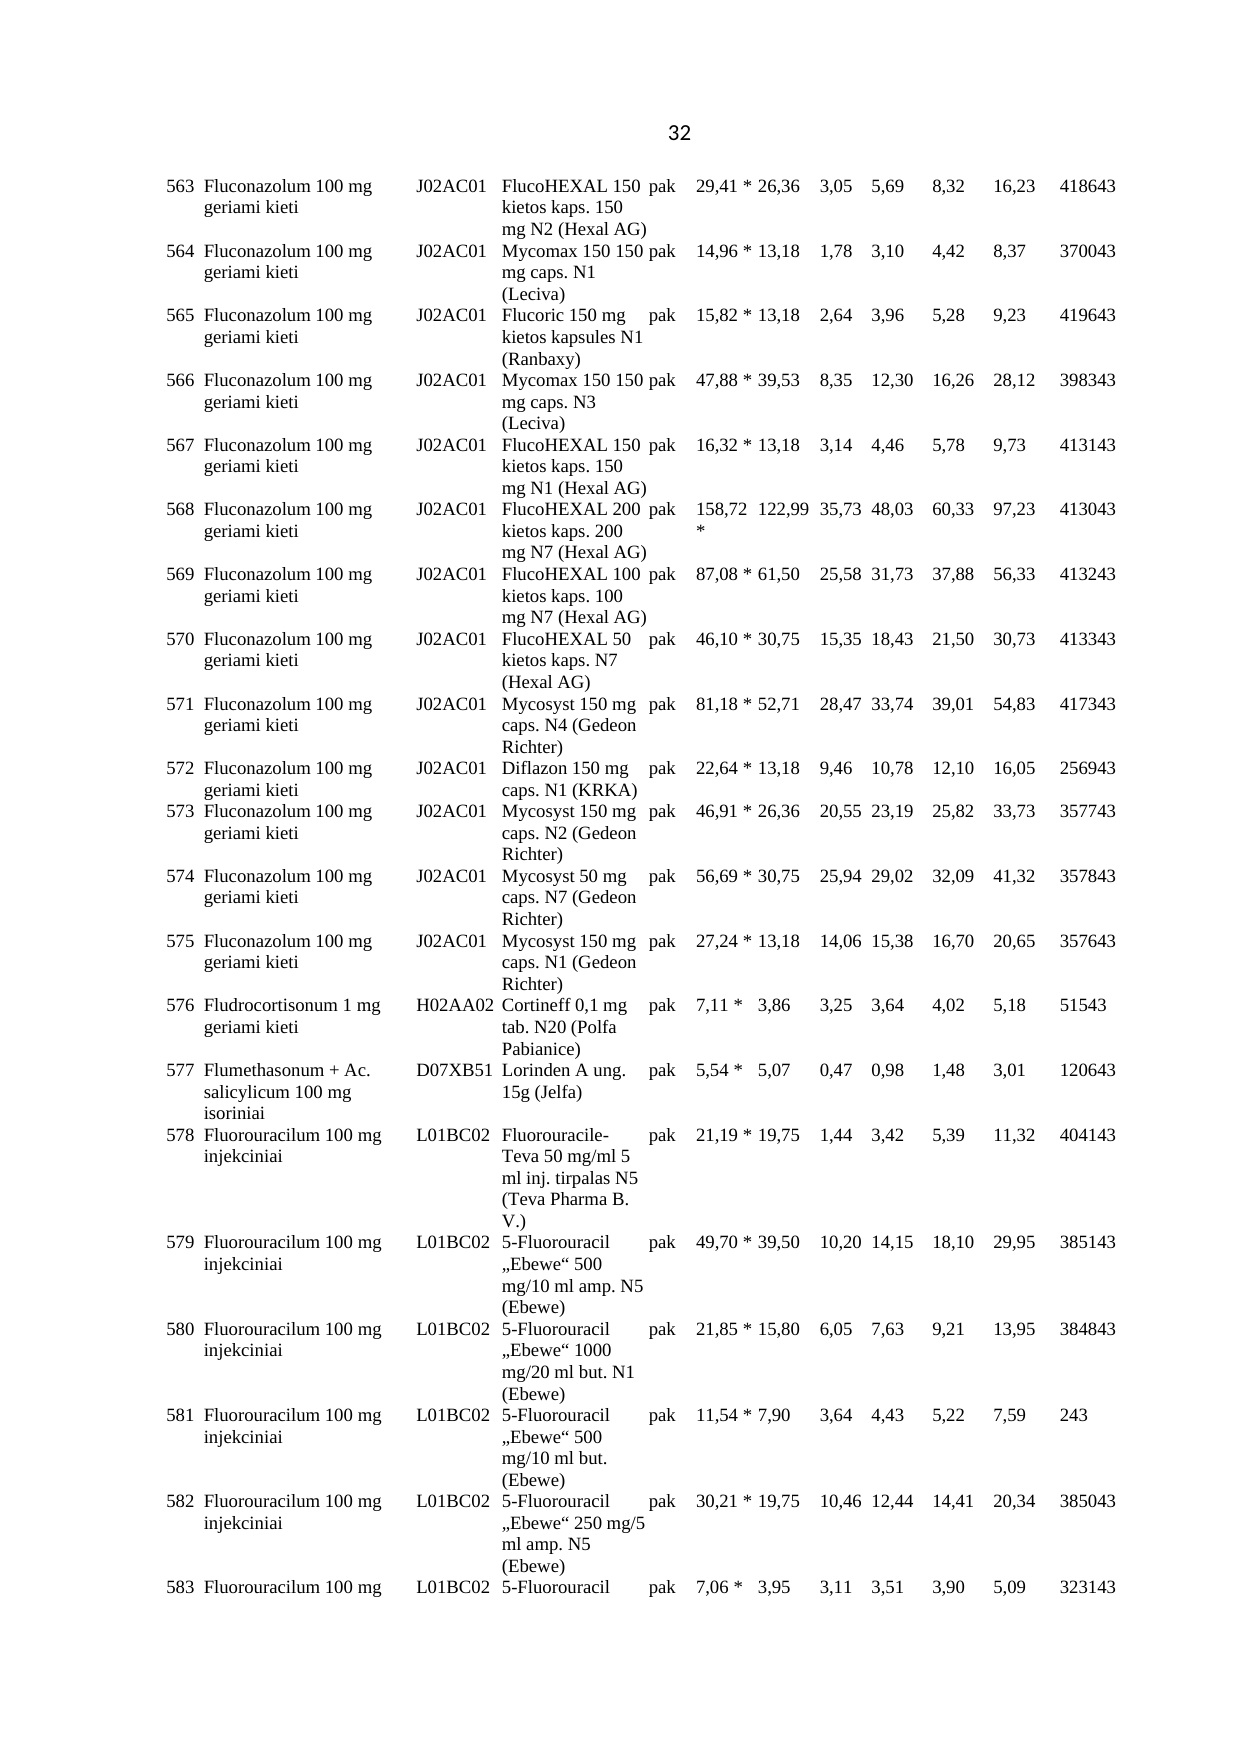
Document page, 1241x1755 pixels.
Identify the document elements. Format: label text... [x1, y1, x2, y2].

table_cell 16,70 [932, 930, 993, 994]
table_cell Fluconazolum 100 mg geriami kieti [204, 563, 416, 628]
table_cell 385143 [1060, 1231, 1127, 1318]
table_cell pak [649, 930, 696, 994]
table_cell pak [649, 628, 696, 692]
table_cell 23,19 [871, 800, 932, 865]
table_cell 10,78 [871, 757, 932, 800]
table_cell 122,99 [758, 498, 819, 563]
table_cell 5-Fluorouracil „Ebewe“ 1000 mg/20 ml but. N1 (Ebewe) [502, 1318, 648, 1404]
table_cell 572 [166, 757, 203, 800]
table_cell 33,73 [993, 800, 1059, 865]
table_cell 18,10 [932, 1231, 993, 1318]
table_cell Fluorouracilum 100 mg injekciniai [204, 1490, 416, 1576]
table_cell 28,12 [993, 369, 1059, 434]
table_cell 5-Fluorouracil „Ebewe“ 500 mg/10 ml amp. N5 (Ebewe) [502, 1231, 648, 1318]
table_cell 20,65 [993, 930, 1059, 994]
table_cell L01BC02 [416, 1124, 502, 1231]
table_cell 21,19 * [696, 1124, 758, 1231]
table_cell pak [649, 1124, 696, 1231]
table_cell 29,95 [993, 1231, 1059, 1318]
table_cell Flucoric 150 mg kietos kapsules N1 (Ranbaxy) [502, 304, 648, 369]
table_cell 5,54 * [696, 1059, 758, 1124]
table_cell 19,75 [758, 1124, 819, 1231]
table_cell 25,94 [820, 865, 871, 929]
table_cell 39,53 [758, 369, 819, 434]
table_cell H02AA02 [416, 994, 502, 1059]
table_cell 3,01 [993, 1059, 1059, 1124]
table_cell J02AC01 [416, 930, 502, 994]
table_cell pak [649, 1576, 696, 1598]
table_cell 87,08 * [696, 563, 758, 628]
table_cell J02AC01 [416, 434, 502, 498]
table_cell 385043 [1060, 1490, 1127, 1576]
table_cell FlucoHEXAL 200 kietos kaps. 200 mg N7 (Hexal AG) [502, 498, 648, 563]
table_cell 571 [166, 693, 203, 757]
table_cell 16,23 [993, 175, 1059, 239]
table_cell pak [649, 434, 696, 498]
table_cell 573 [166, 800, 203, 865]
table_cell 16,26 [932, 369, 993, 434]
table_cell Fluorouracilum 100 mg injekciniai [204, 1318, 416, 1404]
table_cell 7,59 [993, 1404, 1059, 1490]
table_cell 413343 [1060, 628, 1127, 692]
table_cell Diflazon 150 mg caps. N1 (KRKA) [502, 757, 648, 800]
table_cell 14,41 [932, 1490, 993, 1576]
table_cell 5,39 [932, 1124, 993, 1231]
table_cell 564 [166, 240, 203, 304]
table_cell 1,48 [932, 1059, 993, 1124]
table_cell Fluconazolum 100 mg geriami kieti [204, 800, 416, 865]
table_cell 3,25 [820, 994, 871, 1059]
table_cell 30,73 [993, 628, 1059, 692]
table_cell 20,55 [820, 800, 871, 865]
table_cell pak [649, 757, 696, 800]
table_cell 7,06 * [696, 1576, 758, 1598]
table_cell 4,43 [871, 1404, 932, 1490]
table_cell 49,70 * [696, 1231, 758, 1318]
table_cell Fluorouracilum 100 mg injekciniai [204, 1124, 416, 1231]
table_cell pak [649, 563, 696, 628]
table_cell 56,33 [993, 563, 1059, 628]
table_cell 21,50 [932, 628, 993, 692]
table_cell J02AC01 [416, 304, 502, 369]
table_cell 8,37 [993, 240, 1059, 304]
table_cell 3,14 [820, 434, 871, 498]
table_cell 3,86 [758, 994, 819, 1059]
table_cell 5,28 [932, 304, 993, 369]
table_cell 56,69 * [696, 865, 758, 929]
table_cell 15,35 [820, 628, 871, 692]
table_cell 13,18 [758, 930, 819, 994]
table_cell 16,32 * [696, 434, 758, 498]
table_cell 48,03 [871, 498, 932, 563]
table_cell 60,33 [932, 498, 993, 563]
table_cell FlucoHEXAL 50 kietos kaps. N7 (Hexal AG) [502, 628, 648, 692]
table_cell FlucoHEXAL 150 kietos kaps. 150 mg N1 (Hexal AG) [502, 434, 648, 498]
table_cell 370043 [1060, 240, 1127, 304]
table_cell 567 [166, 434, 203, 498]
table_cell D07XB51 [416, 1059, 502, 1124]
table_cell 12,30 [871, 369, 932, 434]
table_cell 51543 [1060, 994, 1127, 1059]
table_cell 7,63 [871, 1318, 932, 1404]
table_cell pak [649, 498, 696, 563]
table_cell Fluconazolum 100 mg geriami kieti [204, 628, 416, 692]
table_cell 569 [166, 563, 203, 628]
table_cell 61,50 [758, 563, 819, 628]
table_cell 27,24 * [696, 930, 758, 994]
table_cell Mycomax 150 150 mg caps. N1 (Leciva) [502, 240, 648, 304]
table_cell 418643 [1060, 175, 1127, 239]
table_cell pak [649, 994, 696, 1059]
table_cell 37,88 [932, 563, 993, 628]
table_cell 14,15 [871, 1231, 932, 1318]
table_cell Lorinden A ung. 15g (Jelfa) [502, 1059, 648, 1124]
table_cell Fluconazolum 100 mg geriami kieti [204, 757, 416, 800]
table_cell 5,22 [932, 1404, 993, 1490]
table_cell 565 [166, 304, 203, 369]
table_cell Fluconazolum 100 mg geriami kieti [204, 930, 416, 994]
table_cell Fluconazolum 100 mg geriami kieti [204, 865, 416, 929]
table_cell 3,51 [871, 1576, 932, 1598]
table_cell 5,09 [993, 1576, 1059, 1598]
table_cell 4,02 [932, 994, 993, 1059]
table_cell 16,05 [993, 757, 1059, 800]
table_cell J02AC01 [416, 240, 502, 304]
table_cell 579 [166, 1231, 203, 1318]
table_cell 5-Fluorouracil [502, 1576, 648, 1598]
table_cell 5-Fluorouracil „Ebewe“ 500 mg/10 ml but. (Ebewe) [502, 1404, 648, 1490]
table_cell 0,47 [820, 1059, 871, 1124]
table_cell 29,41 * [696, 175, 758, 239]
table_cell 2,64 [820, 304, 871, 369]
table_cell 5,78 [932, 434, 993, 498]
table_cell 8,32 [932, 175, 993, 239]
table_cell 35,73 [820, 498, 871, 563]
table_cell J02AC01 [416, 498, 502, 563]
table_cell 7,90 [758, 1404, 819, 1490]
table_cell Fludrocortisonum 1 mg geriami kieti [204, 994, 416, 1059]
table_cell 357843 [1060, 865, 1127, 929]
table_cell 9,23 [993, 304, 1059, 369]
table_cell J02AC01 [416, 865, 502, 929]
table_cell 41,32 [993, 865, 1059, 929]
table_cell 413143 [1060, 434, 1127, 498]
table_cell 11,54 * [696, 1404, 758, 1490]
table_cell 15,82 * [696, 304, 758, 369]
table_cell pak [649, 240, 696, 304]
table_cell J02AC01 [416, 693, 502, 757]
table_cell 256943 [1060, 757, 1127, 800]
table_cell 120643 [1060, 1059, 1127, 1124]
table_cell 9,21 [932, 1318, 993, 1404]
table_cell 28,47 [820, 693, 871, 757]
table_cell 26,36 [758, 175, 819, 239]
table_cell 5,69 [871, 175, 932, 239]
table_cell 9,73 [993, 434, 1059, 498]
table_cell 26,36 [758, 800, 819, 865]
table_cell 570 [166, 628, 203, 692]
table_cell 13,18 [758, 240, 819, 304]
table_cell 7,11 * [696, 994, 758, 1059]
table_cell 4,46 [871, 434, 932, 498]
table_cell 33,74 [871, 693, 932, 757]
table_cell 97,23 [993, 498, 1059, 563]
table_cell J02AC01 [416, 369, 502, 434]
table_cell 30,75 [758, 628, 819, 692]
table_cell J02AC01 [416, 800, 502, 865]
table_cell L01BC02 [416, 1490, 502, 1576]
table_cell pak [649, 1318, 696, 1404]
table_cell 25,58 [820, 563, 871, 628]
table_cell L01BC02 [416, 1576, 502, 1598]
table_cell Fluconazolum 100 mg geriami kieti [204, 369, 416, 434]
table_cell pak [649, 1059, 696, 1124]
table_cell pak [649, 865, 696, 929]
table_cell 398343 [1060, 369, 1127, 434]
table_cell 323143 [1060, 1576, 1127, 1598]
table_cell 52,71 [758, 693, 819, 757]
table_cell 3,05 [820, 175, 871, 239]
table_cell 243 [1060, 1404, 1127, 1490]
table_cell Fluconazolum 100 mg geriami kieti [204, 175, 416, 239]
table_cell Mycosyst 150 mg caps. N2 (Gedeon Richter) [502, 800, 648, 865]
table_cell 419643 [1060, 304, 1127, 369]
table_cell 582 [166, 1490, 203, 1576]
table_cell 384843 [1060, 1318, 1127, 1404]
table_cell 3,64 [871, 994, 932, 1059]
table_cell Fluorouracilum 100 mg injekciniai [204, 1231, 416, 1318]
table_cell Fluconazolum 100 mg geriami kieti [204, 693, 416, 757]
table_cell 6,05 [820, 1318, 871, 1404]
table_cell 13,18 [758, 434, 819, 498]
table_cell Fluconazolum 100 mg geriami kieti [204, 434, 416, 498]
table_cell 12,44 [871, 1490, 932, 1576]
table_cell pak [649, 304, 696, 369]
table_cell J02AC01 [416, 757, 502, 800]
table_cell 29,02 [871, 865, 932, 929]
table_cell pak [649, 175, 696, 239]
table_cell 25,82 [932, 800, 993, 865]
table_cell 10,46 [820, 1490, 871, 1576]
table_cell 4,42 [932, 240, 993, 304]
table_cell 39,50 [758, 1231, 819, 1318]
table_cell J02AC01 [416, 563, 502, 628]
table_cell 568 [166, 498, 203, 563]
table_cell 1,44 [820, 1124, 871, 1231]
table_cell 39,01 [932, 693, 993, 757]
table_cell 14,96 * [696, 240, 758, 304]
table_cell pak [649, 1231, 696, 1318]
table_cell 583 [166, 1576, 203, 1598]
table_cell J02AC01 [416, 628, 502, 692]
table_cell L01BC02 [416, 1318, 502, 1404]
table_cell Fluorouracilum 100 mg injekciniai [204, 1404, 416, 1490]
table_cell 9,46 [820, 757, 871, 800]
table_cell 0,98 [871, 1059, 932, 1124]
table_cell 13,95 [993, 1318, 1059, 1404]
table_cell 576 [166, 994, 203, 1059]
table_cell Fluconazolum 100 mg geriami kieti [204, 304, 416, 369]
table_cell 3,11 [820, 1576, 871, 1598]
table_cell FlucoHEXAL 100 kietos kaps. 100 mg N7 (Hexal AG) [502, 563, 648, 628]
table_cell 11,32 [993, 1124, 1059, 1231]
table_cell Fluorouracile- Teva 50 mg/ml 5 ml inj. tirpalas N5 (Teva Pharma B. V.) [502, 1124, 648, 1231]
table_cell 3,10 [871, 240, 932, 304]
table_cell 30,75 [758, 865, 819, 929]
table_cell 81,18 * [696, 693, 758, 757]
table_cell Mycosyst 50 mg caps. N7 (Gedeon Richter) [502, 865, 648, 929]
table_cell 158,72 * [696, 498, 758, 563]
table_cell 10,20 [820, 1231, 871, 1318]
table_cell 581 [166, 1404, 203, 1490]
table_cell 3,96 [871, 304, 932, 369]
table_cell 20,34 [993, 1490, 1059, 1576]
table_cell Flumethasonum + Ac. salicylicum 100 mg isoriniai [204, 1059, 416, 1124]
table_cell Fluconazolum 100 mg geriami kieti [204, 240, 416, 304]
table_cell 15,38 [871, 930, 932, 994]
table_cell FlucoHEXAL 150 kietos kaps. 150 mg N2 (Hexal AG) [502, 175, 648, 239]
table_cell 417343 [1060, 693, 1127, 757]
table_cell 46,10 * [696, 628, 758, 692]
table_cell 3,90 [932, 1576, 993, 1598]
table_cell 3,42 [871, 1124, 932, 1231]
table_cell 22,64 * [696, 757, 758, 800]
table_cell 3,95 [758, 1576, 819, 1598]
table_cell 357743 [1060, 800, 1127, 865]
table_cell 575 [166, 930, 203, 994]
table_cell Fluorouracilum 100 mg [204, 1576, 416, 1598]
table_cell 8,35 [820, 369, 871, 434]
table_cell 21,85 * [696, 1318, 758, 1404]
table_cell 3,64 [820, 1404, 871, 1490]
table_cell Mycosyst 150 mg caps. N1 (Gedeon Richter) [502, 930, 648, 994]
table_cell pak [649, 1404, 696, 1490]
table_cell 47,88 * [696, 369, 758, 434]
table_cell 31,73 [871, 563, 932, 628]
table_cell 54,83 [993, 693, 1059, 757]
table_cell pak [649, 369, 696, 434]
table_cell Mycomax 150 150 mg caps. N3 (Leciva) [502, 369, 648, 434]
table_cell 5-Fluorouracil „Ebewe“ 250 mg/5 ml amp. N5 (Ebewe) [502, 1490, 648, 1576]
table_cell 578 [166, 1124, 203, 1231]
table_cell 18,43 [871, 628, 932, 692]
table_cell Mycosyst 150 mg caps. N4 (Gedeon Richter) [502, 693, 648, 757]
table_cell 46,91 * [696, 800, 758, 865]
table_cell Fluconazolum 100 mg geriami kieti [204, 498, 416, 563]
table_cell 15,80 [758, 1318, 819, 1404]
table_cell 580 [166, 1318, 203, 1404]
table_cell 413043 [1060, 498, 1127, 563]
table_cell J02AC01 [416, 175, 502, 239]
table_cell Cortineff 0,1 mg tab. N20 (Polfa Pabianice) [502, 994, 648, 1059]
table_cell 14,06 [820, 930, 871, 994]
table_cell 577 [166, 1059, 203, 1124]
table_cell 357643 [1060, 930, 1127, 994]
table_cell 13,18 [758, 304, 819, 369]
table_cell 566 [166, 369, 203, 434]
table_cell 5,18 [993, 994, 1059, 1059]
table_cell 13,18 [758, 757, 819, 800]
table_cell 413243 [1060, 563, 1127, 628]
table_cell 563 [166, 175, 203, 239]
table_cell pak [649, 800, 696, 865]
table_cell pak [649, 1490, 696, 1576]
table_cell 32,09 [932, 865, 993, 929]
table_cell pak [649, 693, 696, 757]
table_cell L01BC02 [416, 1231, 502, 1318]
table_cell 19,75 [758, 1490, 819, 1576]
table_cell L01BC02 [416, 1404, 502, 1490]
table_cell 404143 [1060, 1124, 1127, 1231]
table_cell 30,21 * [696, 1490, 758, 1576]
table_cell 1,78 [820, 240, 871, 304]
table_cell 5,07 [758, 1059, 819, 1124]
table_cell 574 [166, 865, 203, 929]
table_cell 12,10 [932, 757, 993, 800]
